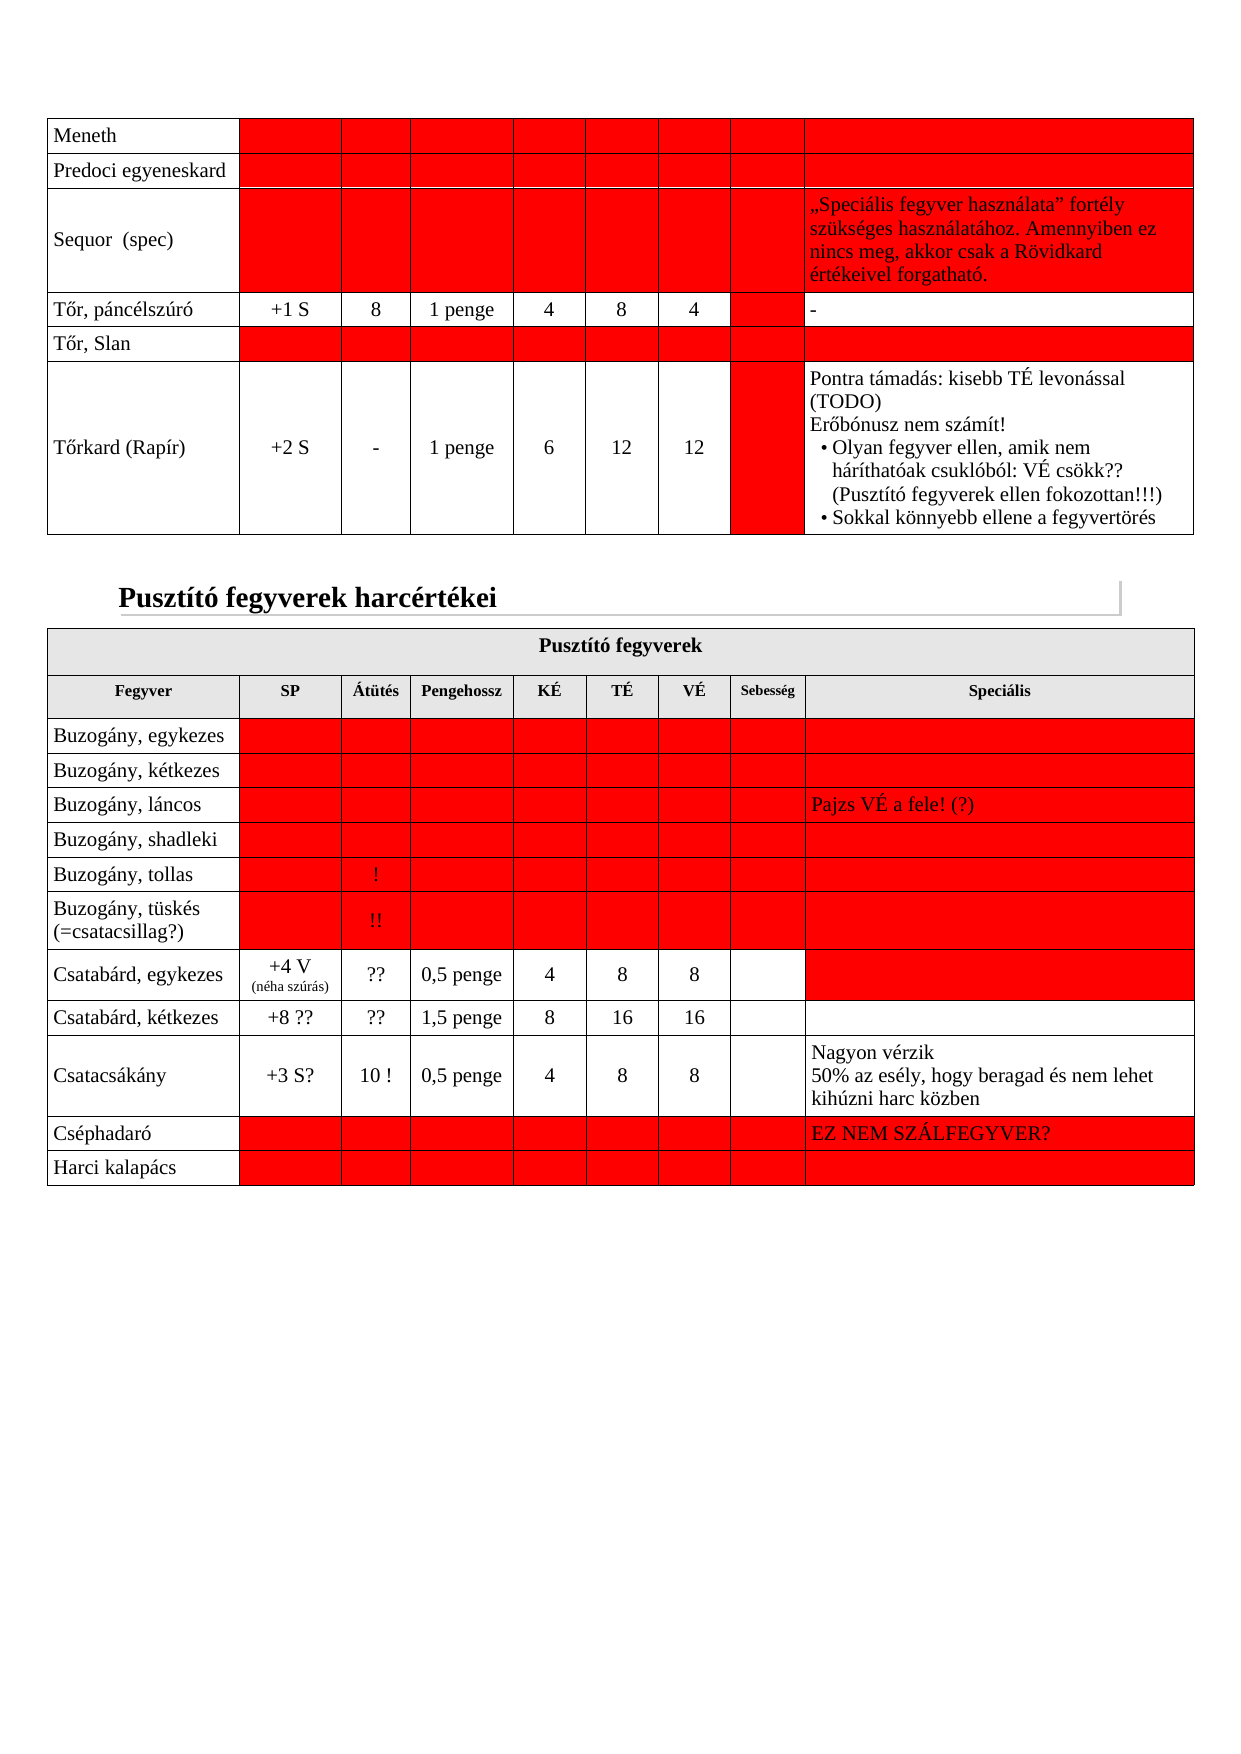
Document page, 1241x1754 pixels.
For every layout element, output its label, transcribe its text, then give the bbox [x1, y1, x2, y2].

table_cell 8 [342, 293, 410, 326]
table_cell [731, 1151, 805, 1185]
table_cell [342, 1151, 410, 1185]
table_cell [659, 154, 730, 187]
table_cell [411, 1151, 513, 1185]
table_cell [659, 754, 730, 787]
table_cell [659, 892, 730, 949]
table_cell 1 penge [411, 362, 513, 534]
table_cell Buzogány, shadleki [48, 823, 239, 857]
table_cell „Speciális fegyver használata” fortély szükséges használatához. Amennyiben ez nincs meg, akkor csak a Rövidkard értékeivel forgatható. [805, 189, 1193, 292]
table_cell [587, 1117, 658, 1150]
table_cell Fegyver [48, 676, 239, 718]
table_cell [342, 327, 410, 361]
table_cell [240, 823, 341, 857]
table_cell Sebesség [731, 676, 805, 718]
table_cell [731, 950, 805, 1000]
table_cell [411, 719, 513, 753]
table_cell [805, 327, 1193, 361]
table_cell VÉ [659, 676, 730, 718]
table_cell [411, 858, 513, 891]
table_cell [411, 327, 513, 361]
table_cell [659, 858, 730, 891]
table_cell [806, 823, 1194, 857]
table_cell [587, 858, 658, 891]
table_cell [731, 892, 805, 949]
table_cell TÉ [587, 676, 658, 718]
table_cell EZ NEM SZÁLFEGYVER? [806, 1117, 1194, 1150]
table_cell 4 [514, 293, 585, 326]
subtitle Pusztító fegyverek harcértékei [118, 581, 1119, 613]
table_cell [240, 858, 341, 891]
table_cell 12 [586, 362, 658, 534]
table_cell [240, 1117, 341, 1150]
table_cell [586, 327, 658, 361]
table_cell [586, 119, 658, 153]
table_cell Buzogány, láncos [48, 788, 239, 822]
table_cell 4 [659, 293, 730, 326]
table_cell Pajzs VÉ a fele! (?) [806, 788, 1194, 822]
table_cell 12 [659, 362, 730, 534]
table_cell - [342, 362, 410, 534]
table_cell Csatacsákány [48, 1036, 239, 1116]
table_cell [411, 119, 513, 153]
table_cell [805, 154, 1193, 187]
table_cell [587, 719, 658, 753]
table_cell [411, 823, 513, 857]
table_cell +2 S [240, 362, 341, 534]
table_cell [342, 189, 410, 292]
table_cell [514, 788, 586, 822]
table_cell [240, 189, 341, 292]
table_cell [806, 754, 1194, 787]
table_cell 8 [659, 1036, 730, 1116]
table_cell 8 [659, 950, 730, 1000]
table_cell [240, 327, 341, 361]
table_cell [342, 719, 410, 753]
table_cell [731, 1001, 805, 1035]
table_cell Sequor (spec) [48, 189, 239, 292]
table_cell KÉ [514, 676, 586, 718]
table_cell [514, 154, 585, 187]
table_cell [514, 754, 586, 787]
table_cell Nagyon vérzik 50% az esély, hogy beragad és nem lehet kihúzni harc közben [806, 1036, 1194, 1116]
table_cell [731, 1117, 805, 1150]
table_cell Predoci egyeneskard [48, 154, 239, 187]
table_cell Pengehossz [411, 676, 513, 718]
table_cell [805, 119, 1193, 153]
table_cell [587, 892, 658, 949]
table_cell [806, 719, 1194, 753]
table_cell 6 [514, 362, 585, 534]
table_cell [731, 154, 804, 187]
table_cell 8 [587, 950, 658, 1000]
table_cell Csatabárd, egykezes [48, 950, 239, 1000]
table_cell Buzogány, kétkezes [48, 754, 239, 787]
table_cell [411, 189, 513, 292]
table_cell Buzogány, tüskés (=csatacsillag?) [48, 892, 239, 949]
table_cell [731, 189, 804, 292]
table_cell ?? [342, 1001, 410, 1035]
table_cell [659, 119, 730, 153]
table_cell [514, 892, 586, 949]
table_cell [514, 858, 586, 891]
table_cell [659, 1151, 730, 1185]
table_cell [659, 189, 730, 292]
table_cell [586, 154, 658, 187]
table_header Pusztító fegyverek [48, 629, 1194, 675]
table_cell +4 V (néha szúrás) [240, 950, 341, 1000]
table_cell 4 [514, 950, 586, 1000]
table_cell [731, 362, 804, 534]
table_cell [659, 1117, 730, 1150]
table_cell 4 [514, 1036, 586, 1116]
table_cell ! [342, 858, 410, 891]
table_cell - [805, 293, 1193, 326]
table_cell [731, 754, 805, 787]
table_cell Buzogány, tollas [48, 858, 239, 891]
table_cell Buzogány, egykezes [48, 719, 239, 753]
table_cell [659, 327, 730, 361]
table_cell [240, 788, 341, 822]
table_cell [240, 754, 341, 787]
table_cell Tőrkard (Rapír) [48, 362, 239, 534]
table_cell [659, 823, 730, 857]
table_cell 1,5 penge [411, 1001, 513, 1035]
table_cell [587, 788, 658, 822]
table_cell [240, 154, 341, 187]
table_cell [342, 119, 410, 153]
table_cell 8 [586, 293, 658, 326]
table_cell [514, 1117, 586, 1150]
table_cell Cséphadaró [48, 1117, 239, 1150]
table_cell [514, 119, 585, 153]
table_cell [342, 1117, 410, 1150]
table_cell [806, 1001, 1194, 1035]
table_cell [806, 892, 1194, 949]
table_cell 10 ! [342, 1036, 410, 1116]
table_cell 1 penge [411, 293, 513, 326]
table_cell [731, 788, 805, 822]
table_cell [731, 327, 804, 361]
table_cell [342, 154, 410, 187]
table_cell !! [342, 892, 410, 949]
table_cell [514, 189, 585, 292]
table_cell [587, 754, 658, 787]
table_cell [806, 950, 1194, 1000]
table_cell +1 S [240, 293, 341, 326]
table_cell [240, 1151, 341, 1185]
table_cell [240, 892, 341, 949]
table_cell ?? [342, 950, 410, 1000]
table_cell Harci kalapács [48, 1151, 239, 1185]
table_cell Átütés [342, 676, 410, 718]
table_cell Meneth [48, 119, 239, 153]
table_cell [411, 1117, 513, 1150]
table_cell Csatabárd, kétkezes [48, 1001, 239, 1035]
table_cell [806, 1151, 1194, 1185]
table_cell SP [240, 676, 341, 718]
table_cell 16 [659, 1001, 730, 1035]
table_cell [731, 293, 804, 326]
table_cell [731, 1036, 805, 1116]
table_cell [659, 788, 730, 822]
table_cell [806, 858, 1194, 891]
table_cell [342, 788, 410, 822]
table_cell [659, 719, 730, 753]
table_cell [587, 823, 658, 857]
table_cell Tőr, páncélszúró [48, 293, 239, 326]
table_cell 0,5 penge [411, 950, 513, 1000]
table_cell [411, 788, 513, 822]
table_cell [411, 892, 513, 949]
table_cell [240, 719, 341, 753]
table_cell +8 ?? [240, 1001, 341, 1035]
table_cell +3 S? [240, 1036, 341, 1116]
table_cell [411, 154, 513, 187]
table_cell [342, 754, 410, 787]
table_cell Tőr, Slan [48, 327, 239, 361]
table_cell [731, 858, 805, 891]
table_cell [240, 119, 341, 153]
table_cell 16 [587, 1001, 658, 1035]
table_cell [731, 719, 805, 753]
table_cell [587, 1151, 658, 1185]
table_cell [514, 719, 586, 753]
table_cell [514, 1151, 586, 1185]
table_cell 8 [514, 1001, 586, 1035]
table_cell [731, 119, 804, 153]
table_cell [514, 823, 586, 857]
table_cell Speciális [806, 676, 1194, 718]
table_cell [342, 823, 410, 857]
table_cell 8 [587, 1036, 658, 1116]
table_cell Pontra támadás: kisebb TÉ levonással (TODO) Erőbónusz nem számít! Olyan fegyver ellen, amik nem háríthatóak csuklóból: VÉ csökk?? (Pusztító fegyverek ellen fokozottan!!!) Sokkal könnyebb ellene a fegyvertörés [805, 362, 1193, 534]
table_cell [411, 754, 513, 787]
table_cell [731, 823, 805, 857]
table_cell [586, 189, 658, 292]
table_cell [514, 327, 585, 361]
table_cell 0,5 penge [411, 1036, 513, 1116]
